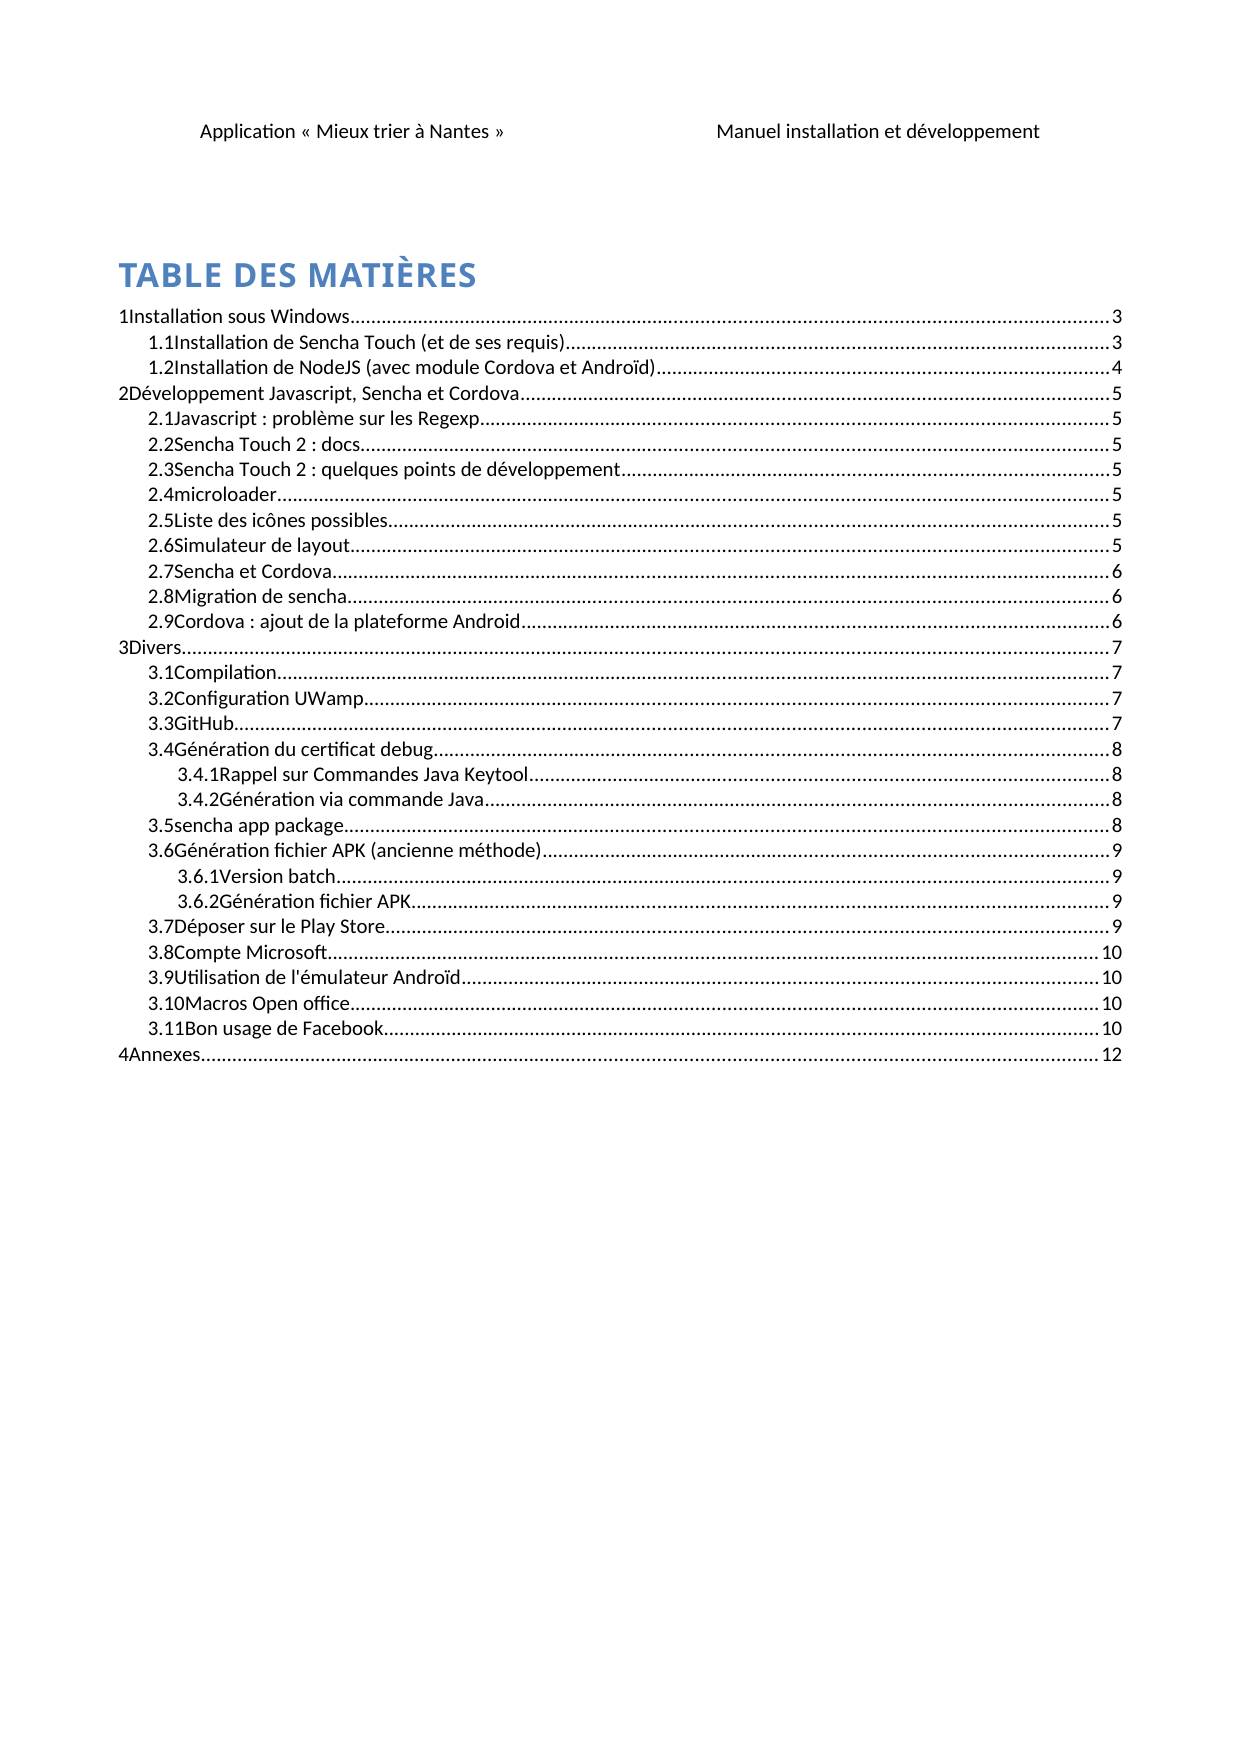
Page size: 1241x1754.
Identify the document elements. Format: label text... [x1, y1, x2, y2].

text 1Installation sous Windows 3 [118, 304, 1122, 329]
text 3.11Bon usage de Facebook 10 [148, 1015, 1122, 1041]
text 3.4Génération du certificat debug 8 [148, 736, 1122, 761]
text 3.9Utilisation de l'émulateur Androïd 10 [148, 964, 1122, 990]
text 1.1Installation de Sencha Touch (et de ses requis) 3 [148, 329, 1122, 354]
text 1.2Installation de NodeJS (avec module Cordova et Androïd) 4 [148, 354, 1122, 380]
text 3.6.2Génération fichier APK 9 [177, 888, 1122, 914]
text 2.9Cordova : ajout de la plateforme Android 6 [148, 609, 1122, 634]
text 2.8Migration de sencha 6 [148, 583, 1122, 609]
text 2.4microloader 5 [148, 482, 1122, 507]
text 3.5sencha app package 8 [148, 812, 1122, 837]
text 3.8Compte Microsoft 10 [148, 939, 1122, 964]
text 3.7Déposer sur le Play Store 9 [148, 914, 1122, 939]
text 3.4.2Génération via commande Java 8 [177, 787, 1122, 812]
text 3.3GitHub 7 [148, 710, 1122, 736]
text 3.4.1Rappel sur Commandes Java Keytool 8 [177, 761, 1122, 787]
text 3.2Configuration UWamp 7 [148, 685, 1122, 710]
text Application « Mieux trier à Nantes » Manuel installation et développement [118, 118, 1122, 143]
text 3.10Macros Open office 10 [148, 990, 1122, 1015]
text 3Divers 7 [118, 634, 1122, 659]
text 2.3Sencha Touch 2 : quelques points de développement 5 [148, 456, 1122, 482]
text 3.1Compilation 7 [148, 659, 1122, 685]
text 3.6.1Version batch 9 [177, 863, 1122, 888]
text 2Développement Javascript, Sencha et Cordova 5 [118, 380, 1122, 405]
text 2.1Javascript : problème sur les Regexp 5 [148, 405, 1122, 431]
text 3.6Génération fichier APK (ancienne méthode) 9 [148, 837, 1122, 863]
text 2.2Sencha Touch 2 : docs 5 [148, 431, 1122, 456]
subtitle Table des matières [118, 251, 1122, 297]
text 2.6Simulateur de layout 5 [148, 532, 1122, 558]
text 4Annexes 12 [118, 1041, 1122, 1066]
text 2.5Liste des icônes possibles 5 [148, 507, 1122, 532]
text 2.7Sencha et Cordova 6 [148, 558, 1122, 583]
